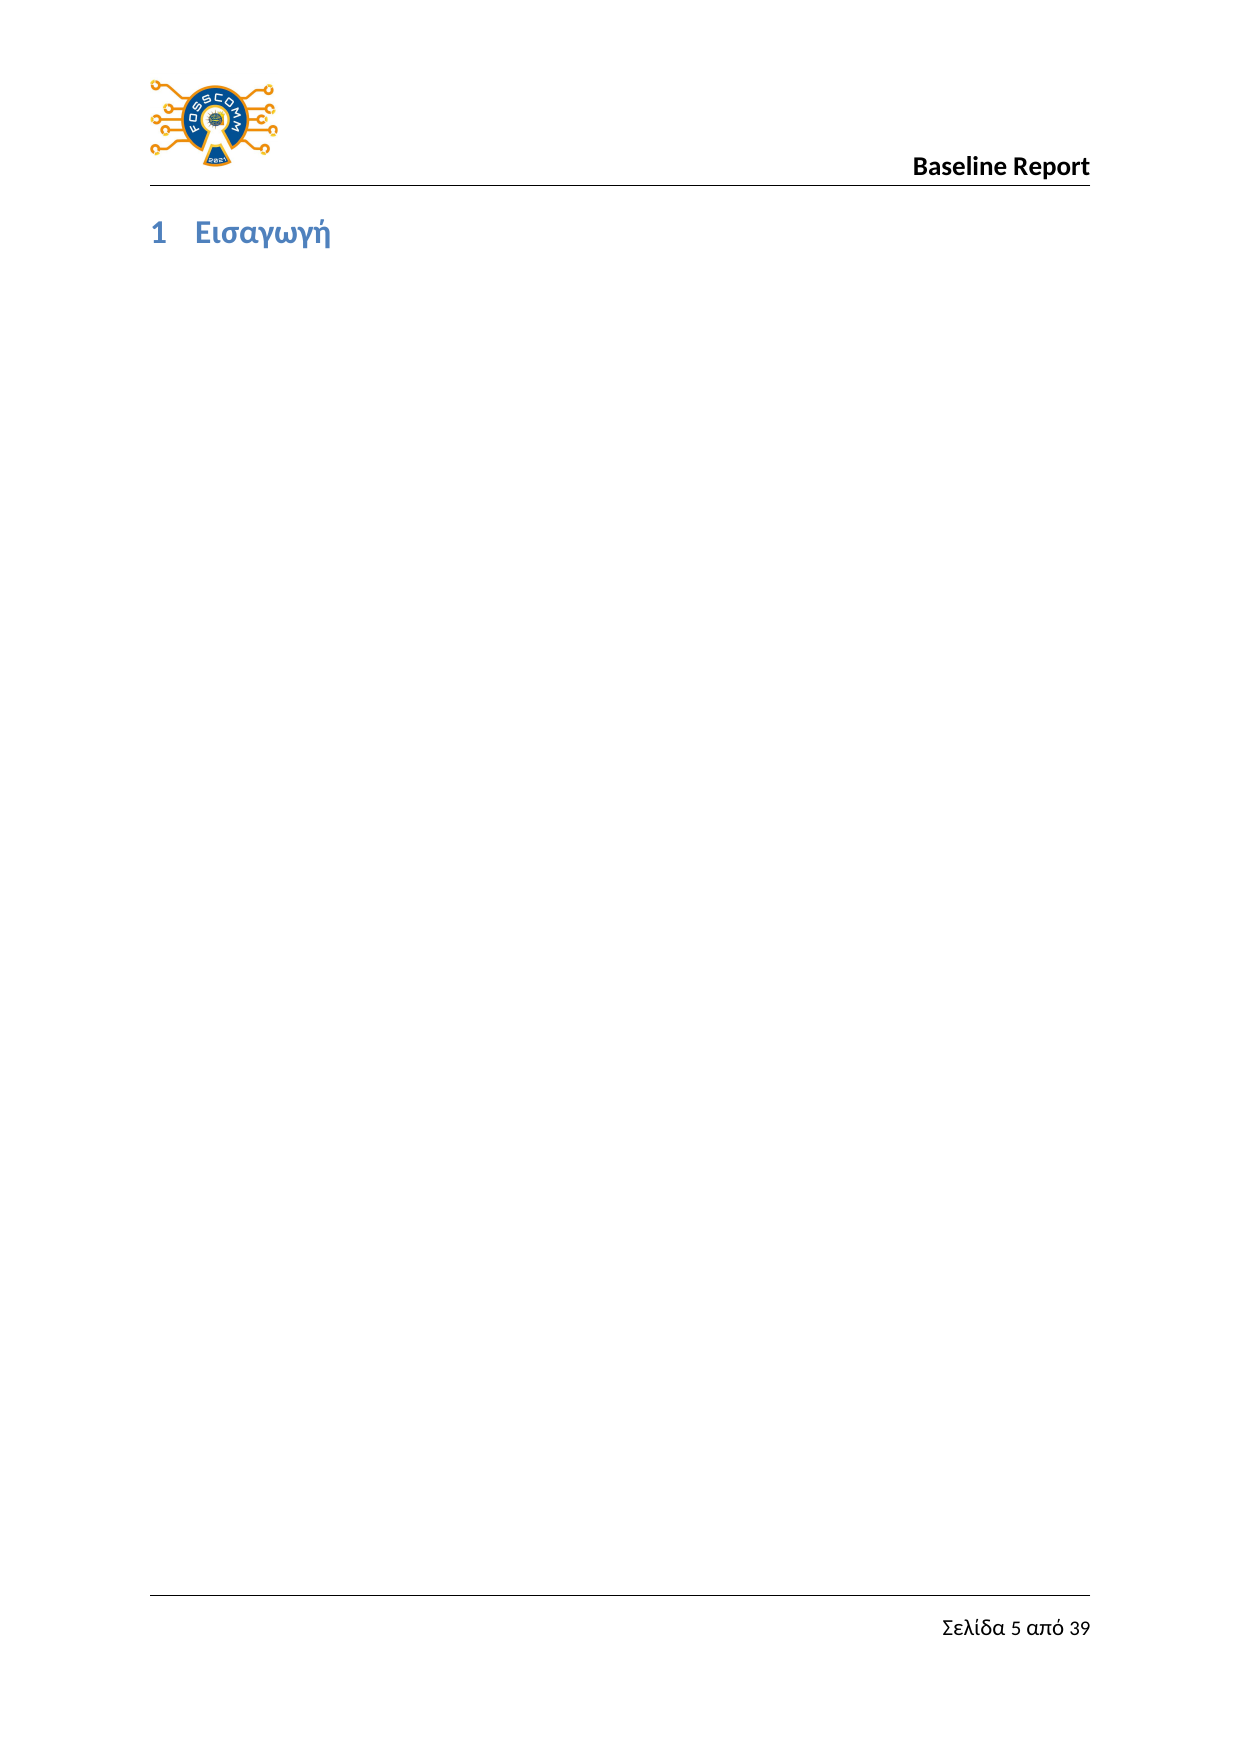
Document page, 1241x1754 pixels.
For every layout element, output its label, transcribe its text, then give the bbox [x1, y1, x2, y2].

picture [150, 73, 278, 176]
subtitle Εισαγωγή [150, 211, 1090, 252]
